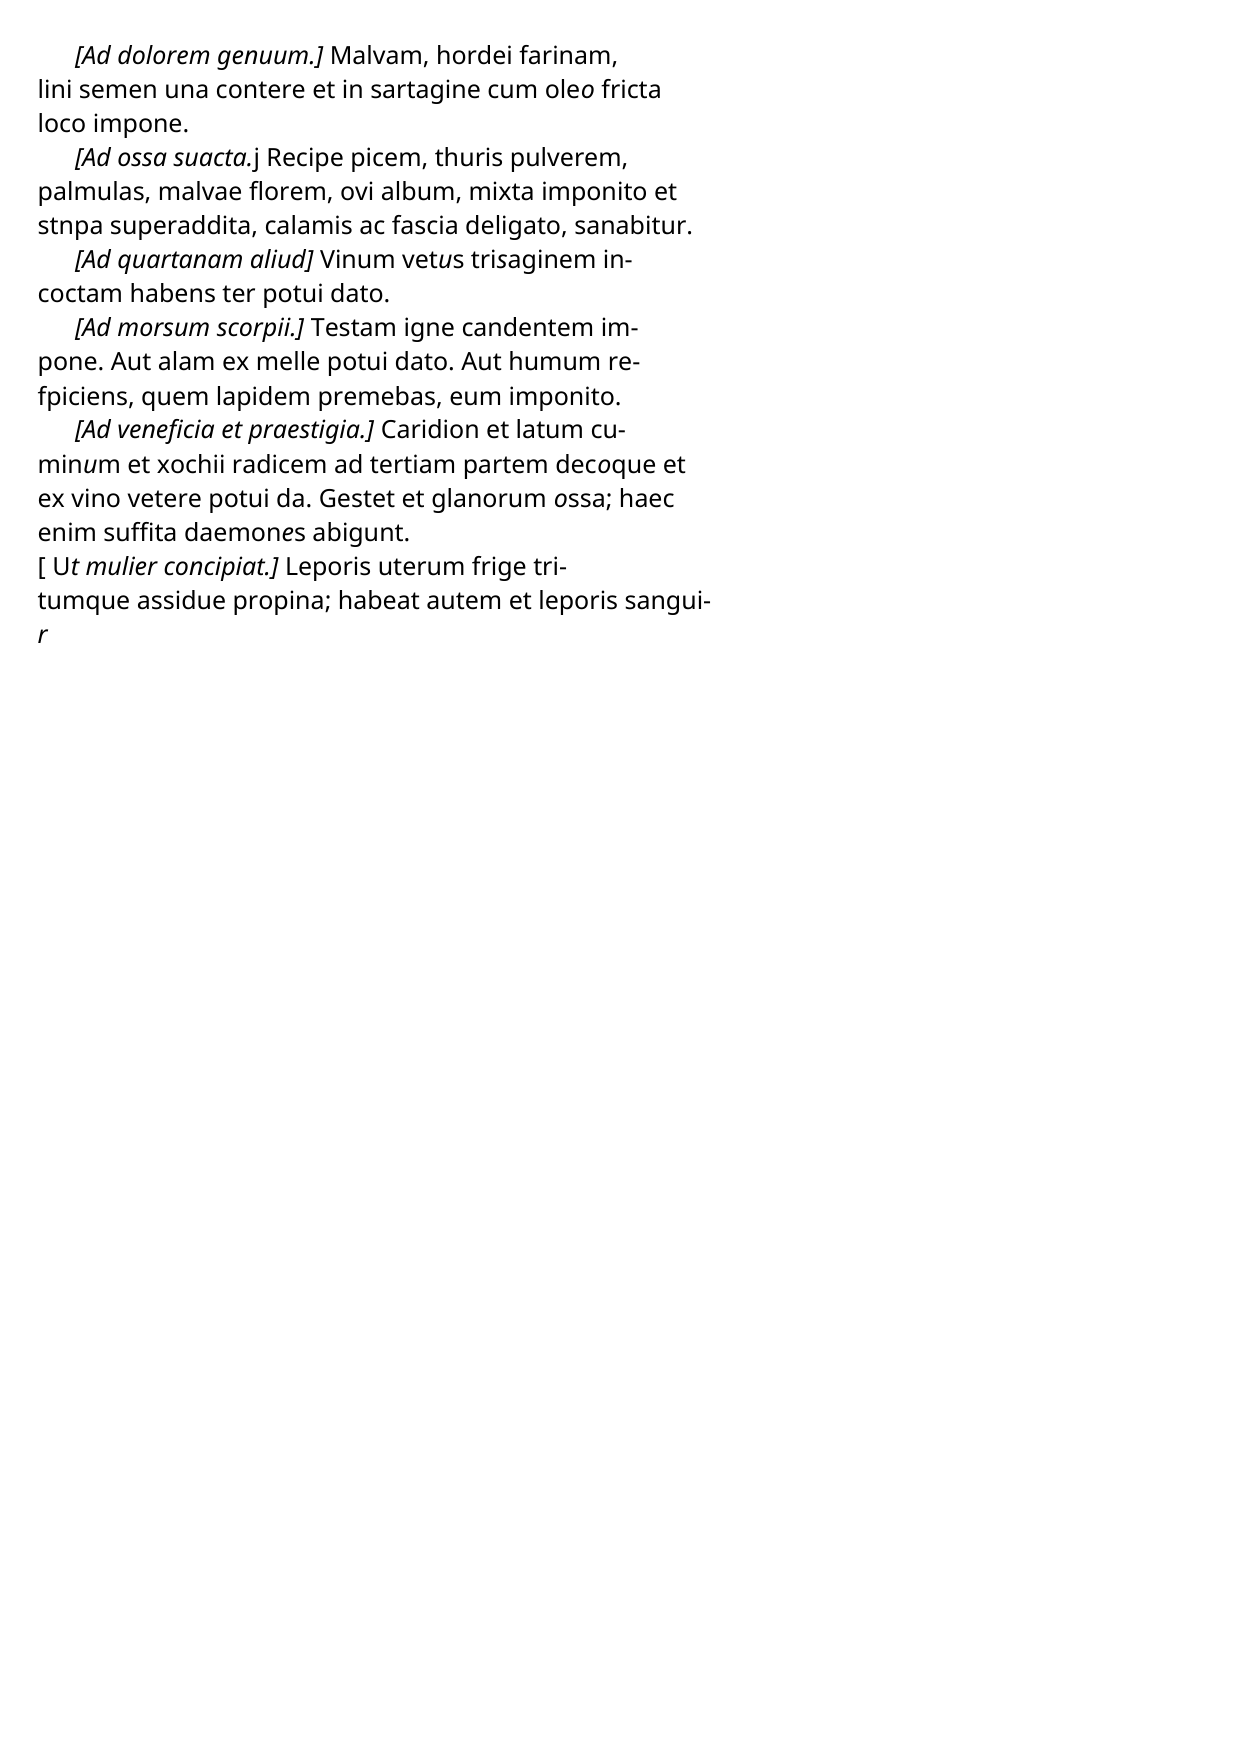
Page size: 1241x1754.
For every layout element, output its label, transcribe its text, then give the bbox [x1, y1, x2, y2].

text [Ad ossa suacta.j Recipe picem, thuris pulverem, palmulas, malvae florem, ovi album, mixta imponito et stnpa superaddita, calamis ac fascia deligato, sanabitur. [37, 140, 1203, 242]
text [ Ut mulier concipiat.] Leporis uterum frige tri- tumque assidue propina; habeat autem et leporis sangui- r [37, 548, 1203, 651]
text [Ad dolorem genuum.] Malvam, hordei farinam, lini semen una contere et in sartagine cum oleo fricta loco impone. [37, 37, 1203, 140]
text [Ad morsum scorpii.] Testam igne candentem im- pone. Aut alam ex melle potui dato. Aut humum re- fpiciens, quem lapidem premebas, eum imponito. [37, 310, 1203, 412]
text [Ad veneficia et praestigia.] Caridion et latum cu- minum et xochii radicem ad tertiam partem decoque et ex vino vetere potui da. Gestet et glanorum ossa; haec enim suffita daemones abigunt. [37, 412, 1203, 548]
text [Ad quartanam aliud] Vinum vetus trisaginem in- coctam habens ter potui dato. [37, 242, 1203, 310]
